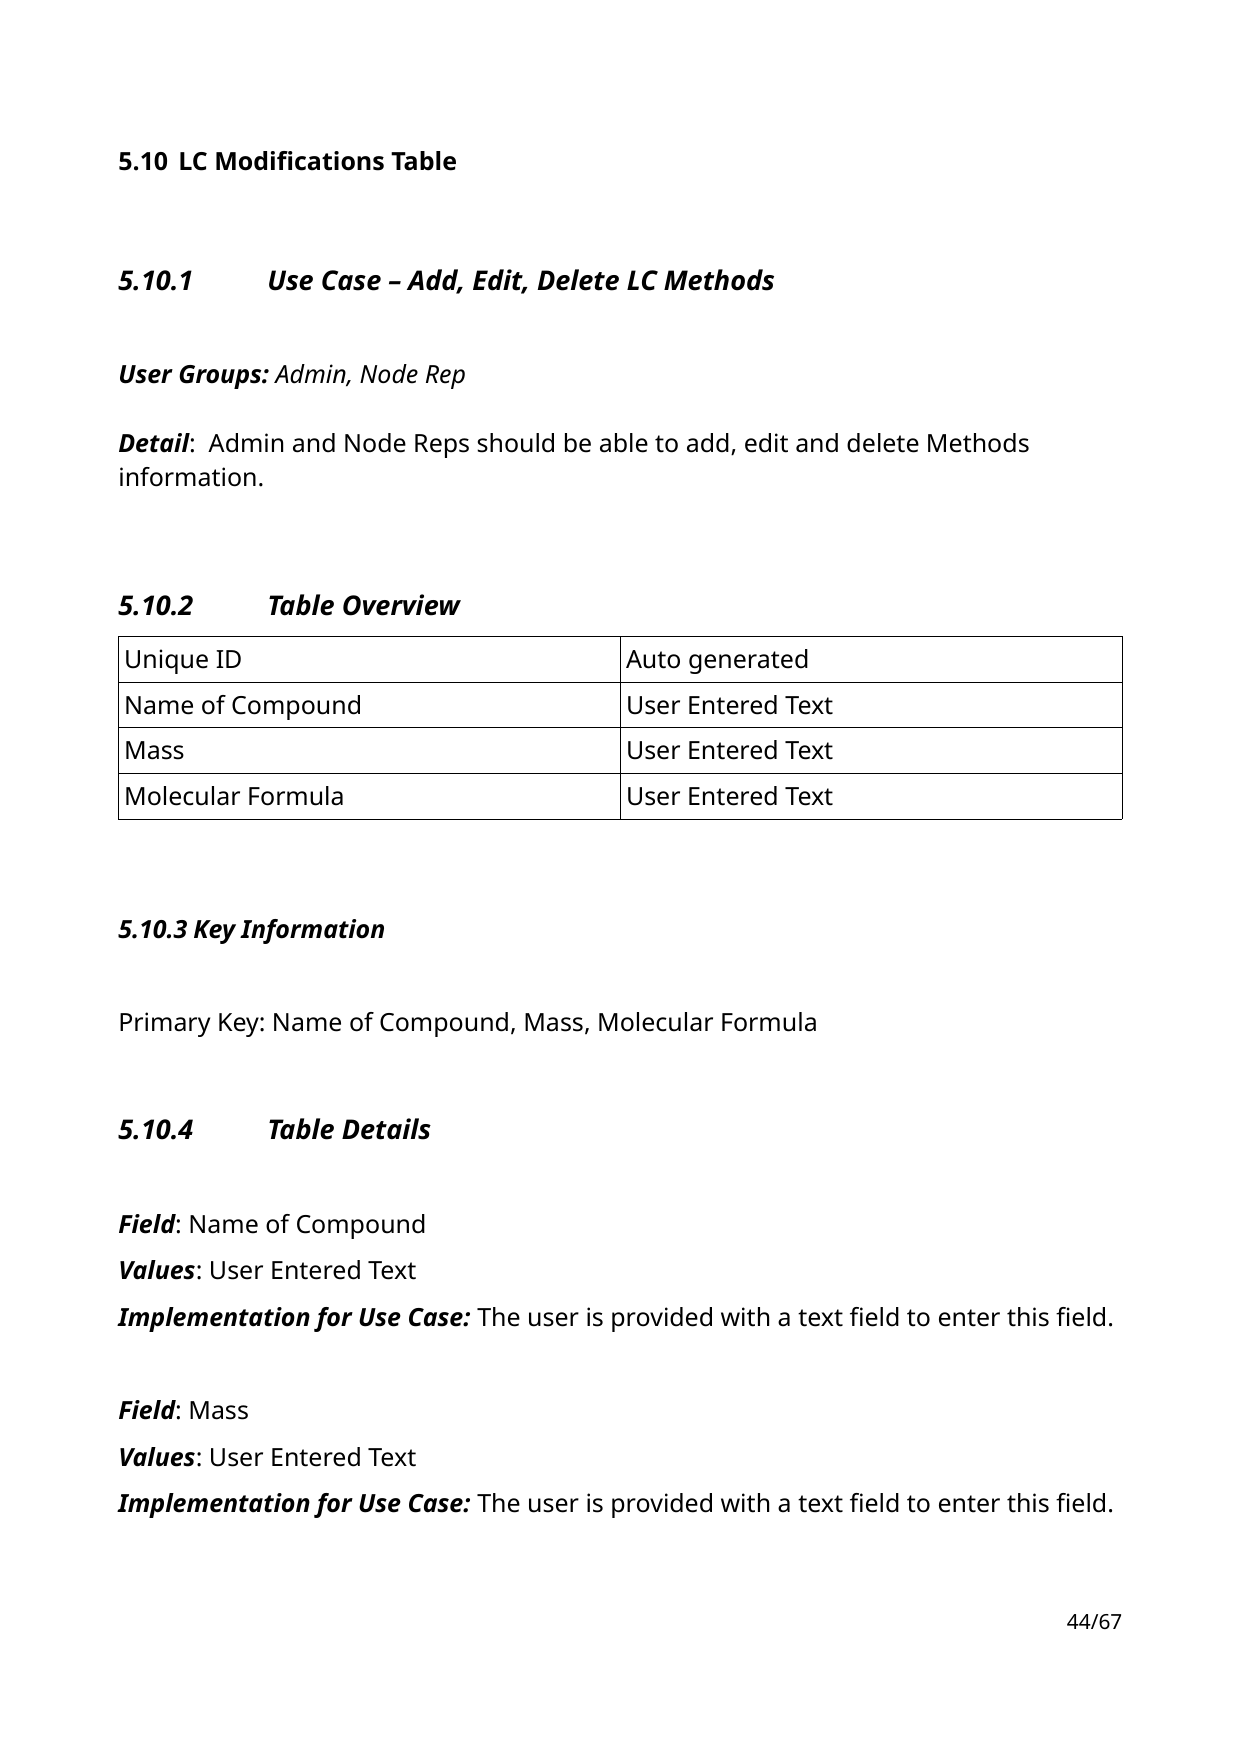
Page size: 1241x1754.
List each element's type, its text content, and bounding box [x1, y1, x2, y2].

table_cell User Entered Text [621, 774, 1122, 818]
text Field: Mass [118, 1393, 1122, 1427]
subtitle Use Case – Add, Edit, Delete LC Methods [118, 261, 1122, 298]
table_header Auto generated [621, 637, 1122, 682]
table_cell Name of Compound [119, 683, 620, 727]
text User Groups: Admin, Node Rep [118, 357, 1122, 391]
text Implementation for Use Case: The user is provided with a text field to enter this field. [118, 1486, 1122, 1520]
text Values: User Entered Text [118, 1439, 1122, 1473]
table_header Unique ID [119, 637, 620, 682]
text Primary Key: Name of Compound, Mass, Molecular Formula [118, 1005, 1122, 1039]
subtitle Table Overview [118, 587, 1122, 623]
text Implementation for Use Case: The user is provided with a text field to enter this field. [118, 1299, 1122, 1333]
table_cell User Entered Text [621, 683, 1122, 727]
text Detail: Admin and Node Reps should be able to add, edit and delete Methods information. [118, 425, 1122, 493]
table_cell Molecular Formula [119, 774, 620, 818]
table_cell Mass [119, 728, 620, 773]
subtitle Table Details [118, 1110, 1122, 1147]
table_cell User Entered Text [621, 728, 1122, 773]
text Values: User Entered Text [118, 1253, 1122, 1287]
text Field: Name of Compound [118, 1206, 1122, 1240]
subtitle Key Information [118, 912, 1122, 946]
subtitle LC Modifications Table [118, 143, 1122, 177]
